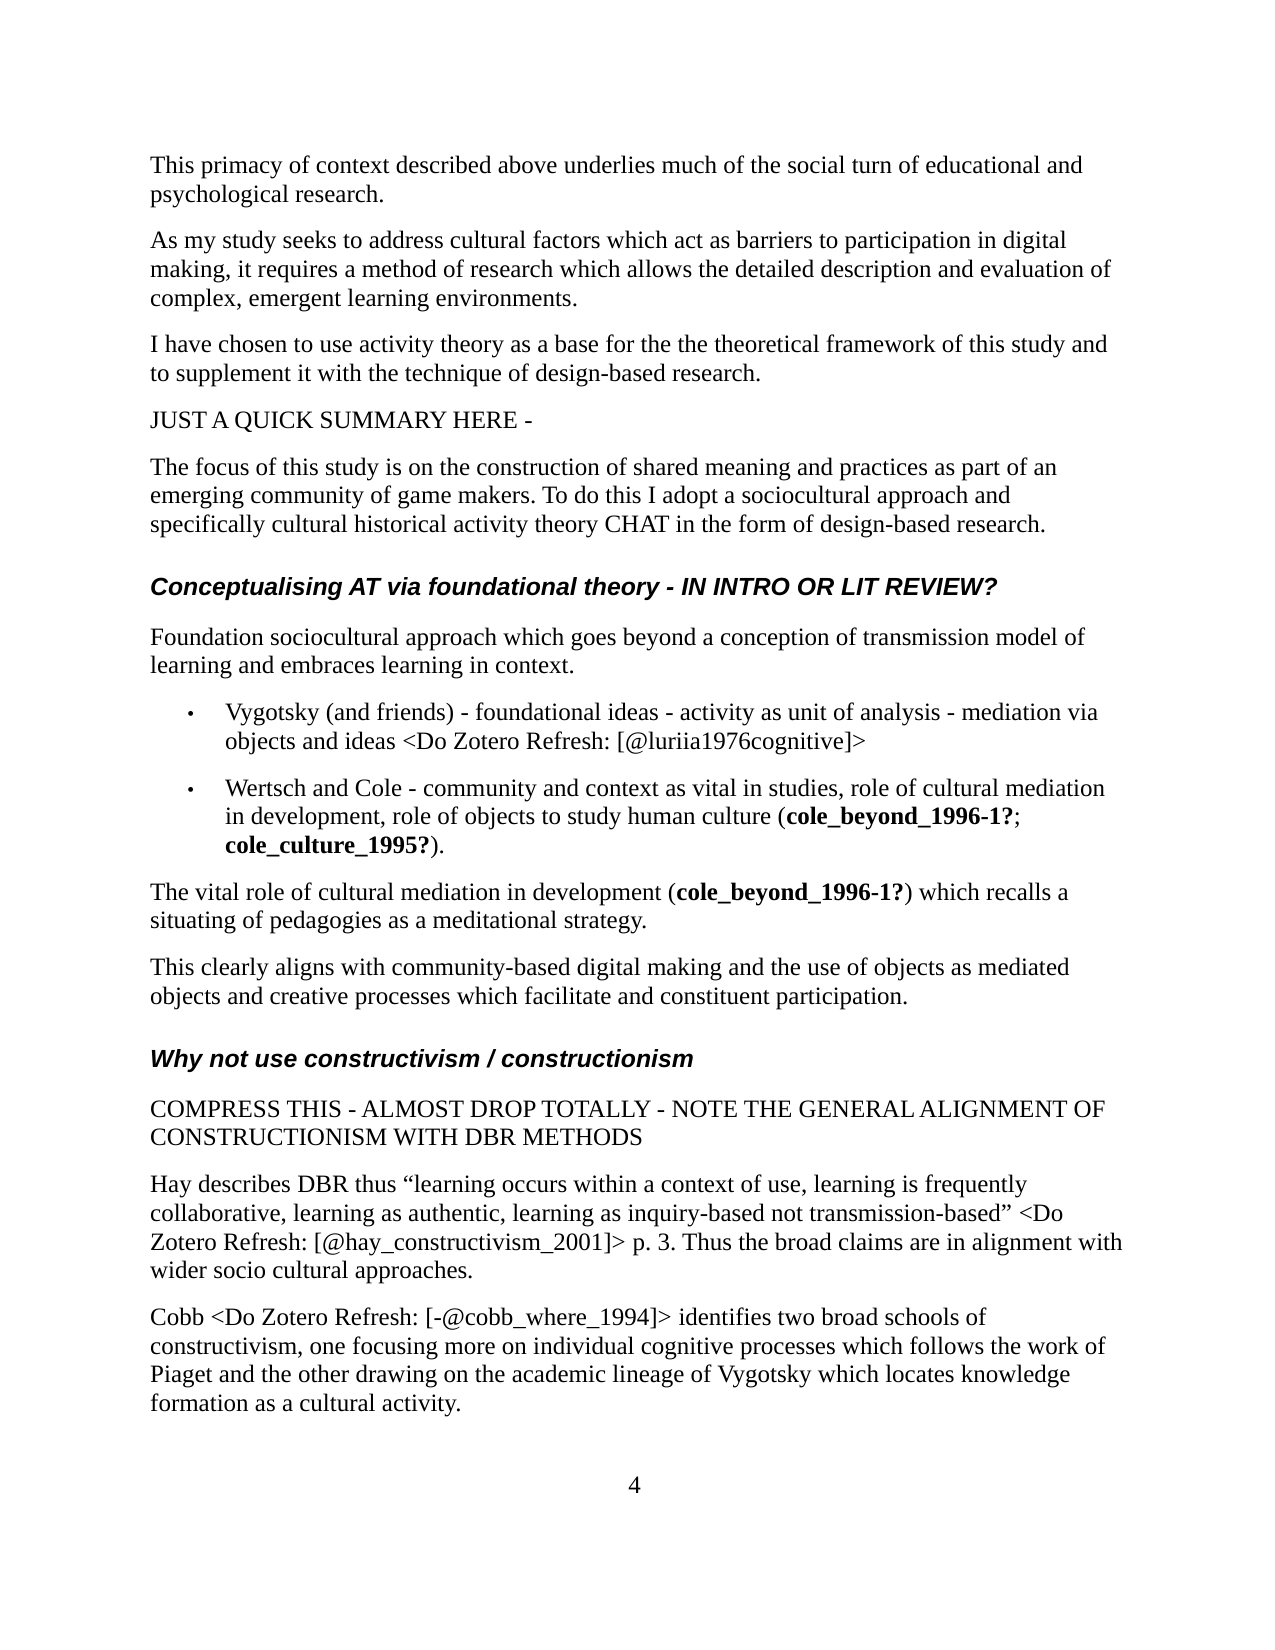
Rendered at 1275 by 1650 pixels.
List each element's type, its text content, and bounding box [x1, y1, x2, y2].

text COMPRESS THIS - ALMOST DROP TOTALLY - NOTE THE GENERAL ALIGNMENT OF CONSTRUCTIONISM WITH DBR METHODS [150, 1094, 1125, 1151]
text The focus of this study is on the construction of shared meaning and practices as part of an emerging community of game makers. To do this I adopt a sociocultural approach and specifically cultural historical activity theory CHAT in the form of design-based research. [150, 452, 1125, 538]
subtitle Why not use constructivism / constructionism [150, 1044, 1125, 1072]
subtitle Conceptualising AT via foundational theory - IN INTRO OR LIT REVIEW? [150, 572, 1125, 600]
list Wertsch and Cole - community and context as vital in studies, role of cultural mediation in development, role of objects to study human culture (cole_beyond_1996-1?; cole_culture_1995?). [187, 773, 1125, 859]
text This primacy of context described above underlies much of the social turn of educational and psychological research. [150, 150, 1125, 207]
text Hay describes DBR thus “learning occurs within a context of use, learning is frequently collaborative, learning as authentic, learning as inquiry-based not transmission-based” <Do Zotero Refresh: [@hay_constructivism_2001]> p. 3. Thus the broad claims are in alignment with wider socio cultural approaches. [150, 1169, 1125, 1284]
text This clearly aligns with community-based digital making and the use of objects as mediated objects and creative processes which facilitate and constituent participation. [150, 952, 1125, 1010]
text I have chosen to use activity theory as a base for the the theoretical framework of this study and to supplement it with the technique of design-based research. [150, 329, 1125, 387]
text JUST A QUICK SUMMARY HERE - [150, 405, 1125, 434]
text As my study seeks to address cultural factors which act as barriers to participation in digital making, it requires a method of research which allows the detailed description and evaluation of complex, emergent learning environments. [150, 225, 1125, 312]
text Foundation sociocultural approach which goes beyond a conception of transmission model of learning and embraces learning in context. [150, 622, 1125, 679]
text Cobb <Do Zotero Refresh: [-@cobb_where_1994]> identifies two broad schools of constructivism, one focusing more on individual cognitive processes which follows the work of Piaget and the other drawing on the academic lineage of Vygotsky which locates knowledge formation as a cultural activity. [150, 1302, 1125, 1417]
text The vital role of cultural mediation in development (cole_beyond_1996-1?) which recalls a situating of pedagogies as a meditational strategy. [150, 877, 1125, 934]
list Vygotsky (and friends) - foundational ideas - activity as unit of analysis - mediation via objects and ideas <Do Zotero Refresh: [@luriia1976cognitive]> [187, 697, 1125, 755]
